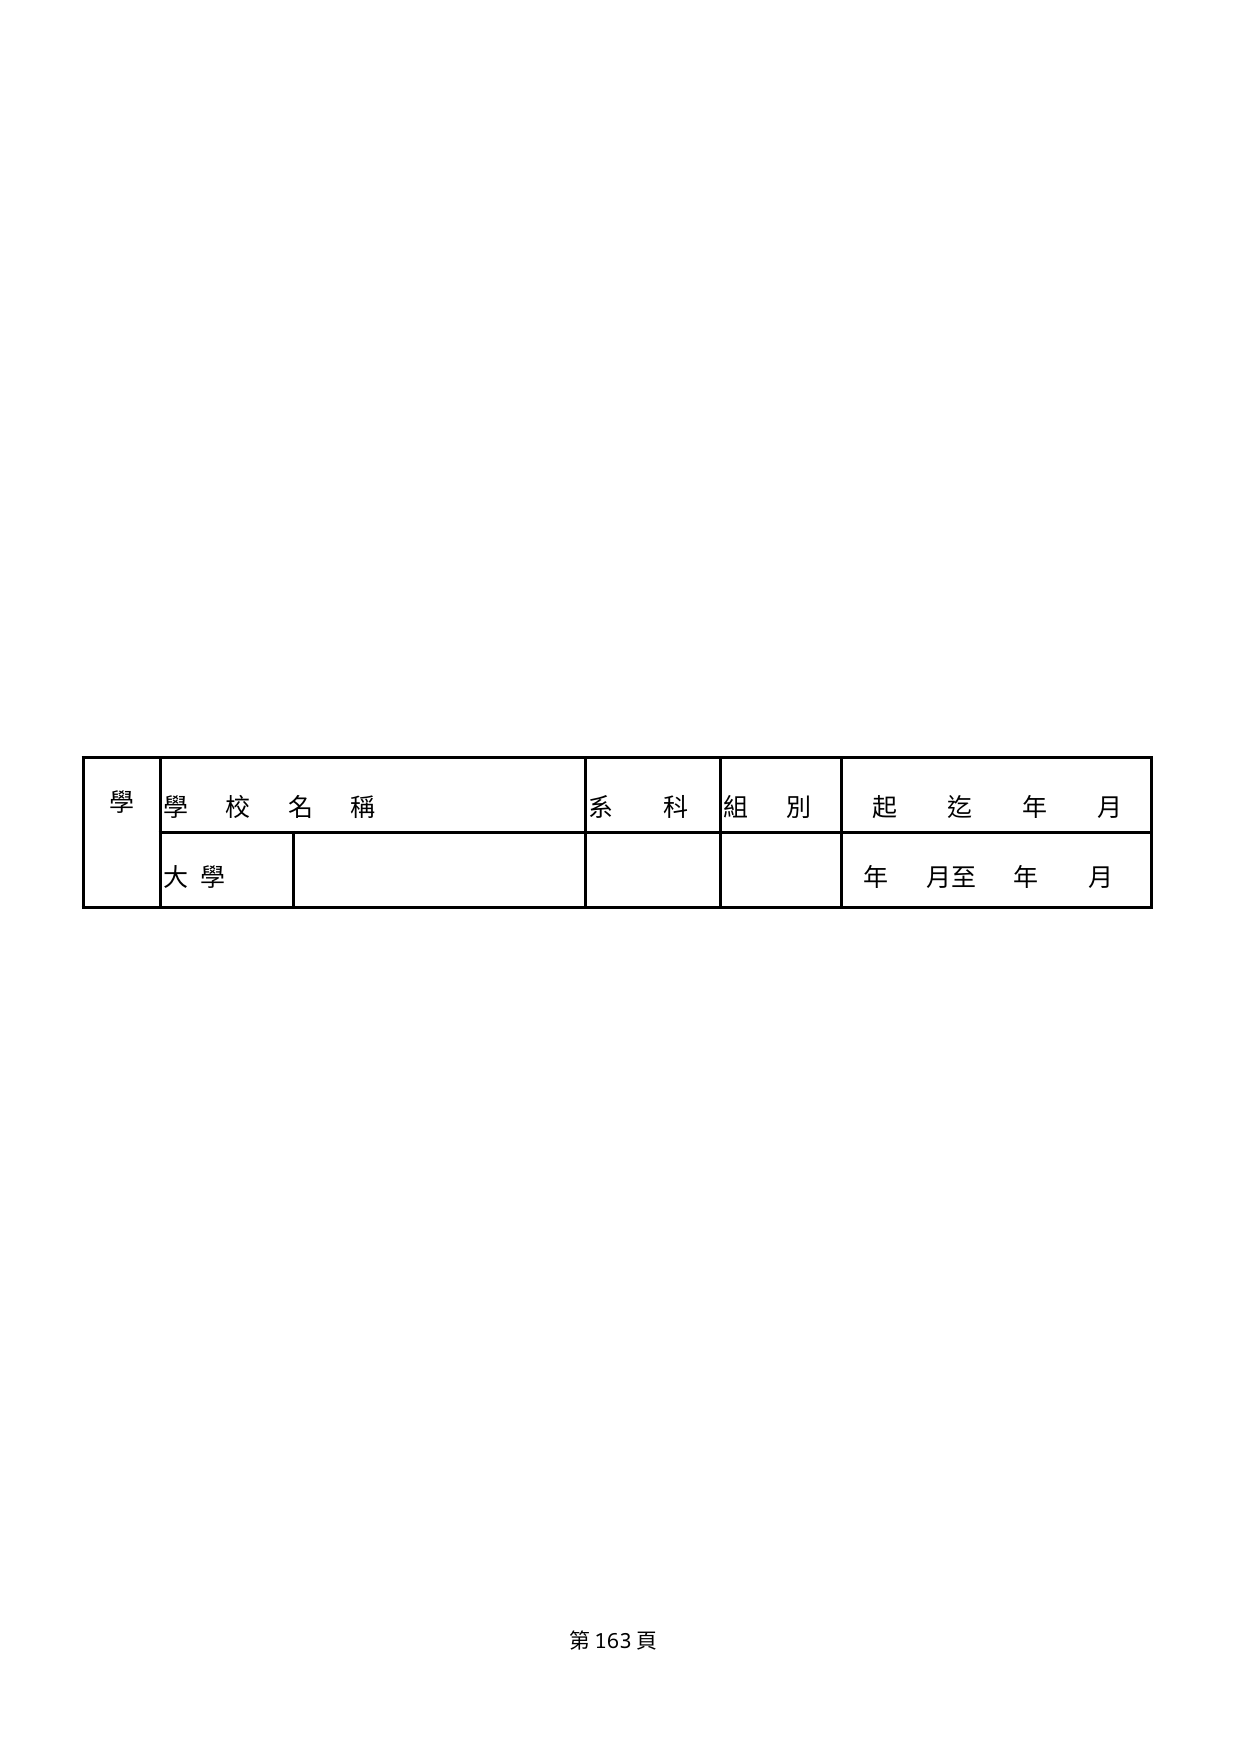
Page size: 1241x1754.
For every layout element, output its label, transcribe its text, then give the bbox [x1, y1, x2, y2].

table_cell 組 別 [722, 759, 840, 831]
table_cell 系 科 [587, 759, 719, 831]
table_cell 大 學 [162, 834, 292, 906]
table_cell [587, 834, 719, 906]
table_cell 年 月至 年 月 [843, 834, 1150, 906]
table_cell 學 歷 [85, 759, 159, 906]
table_cell 起 迄 年 月 [843, 759, 1150, 831]
table_cell [295, 834, 584, 906]
table_cell [722, 834, 840, 906]
table_cell 學 校 名 稱 [162, 759, 584, 831]
